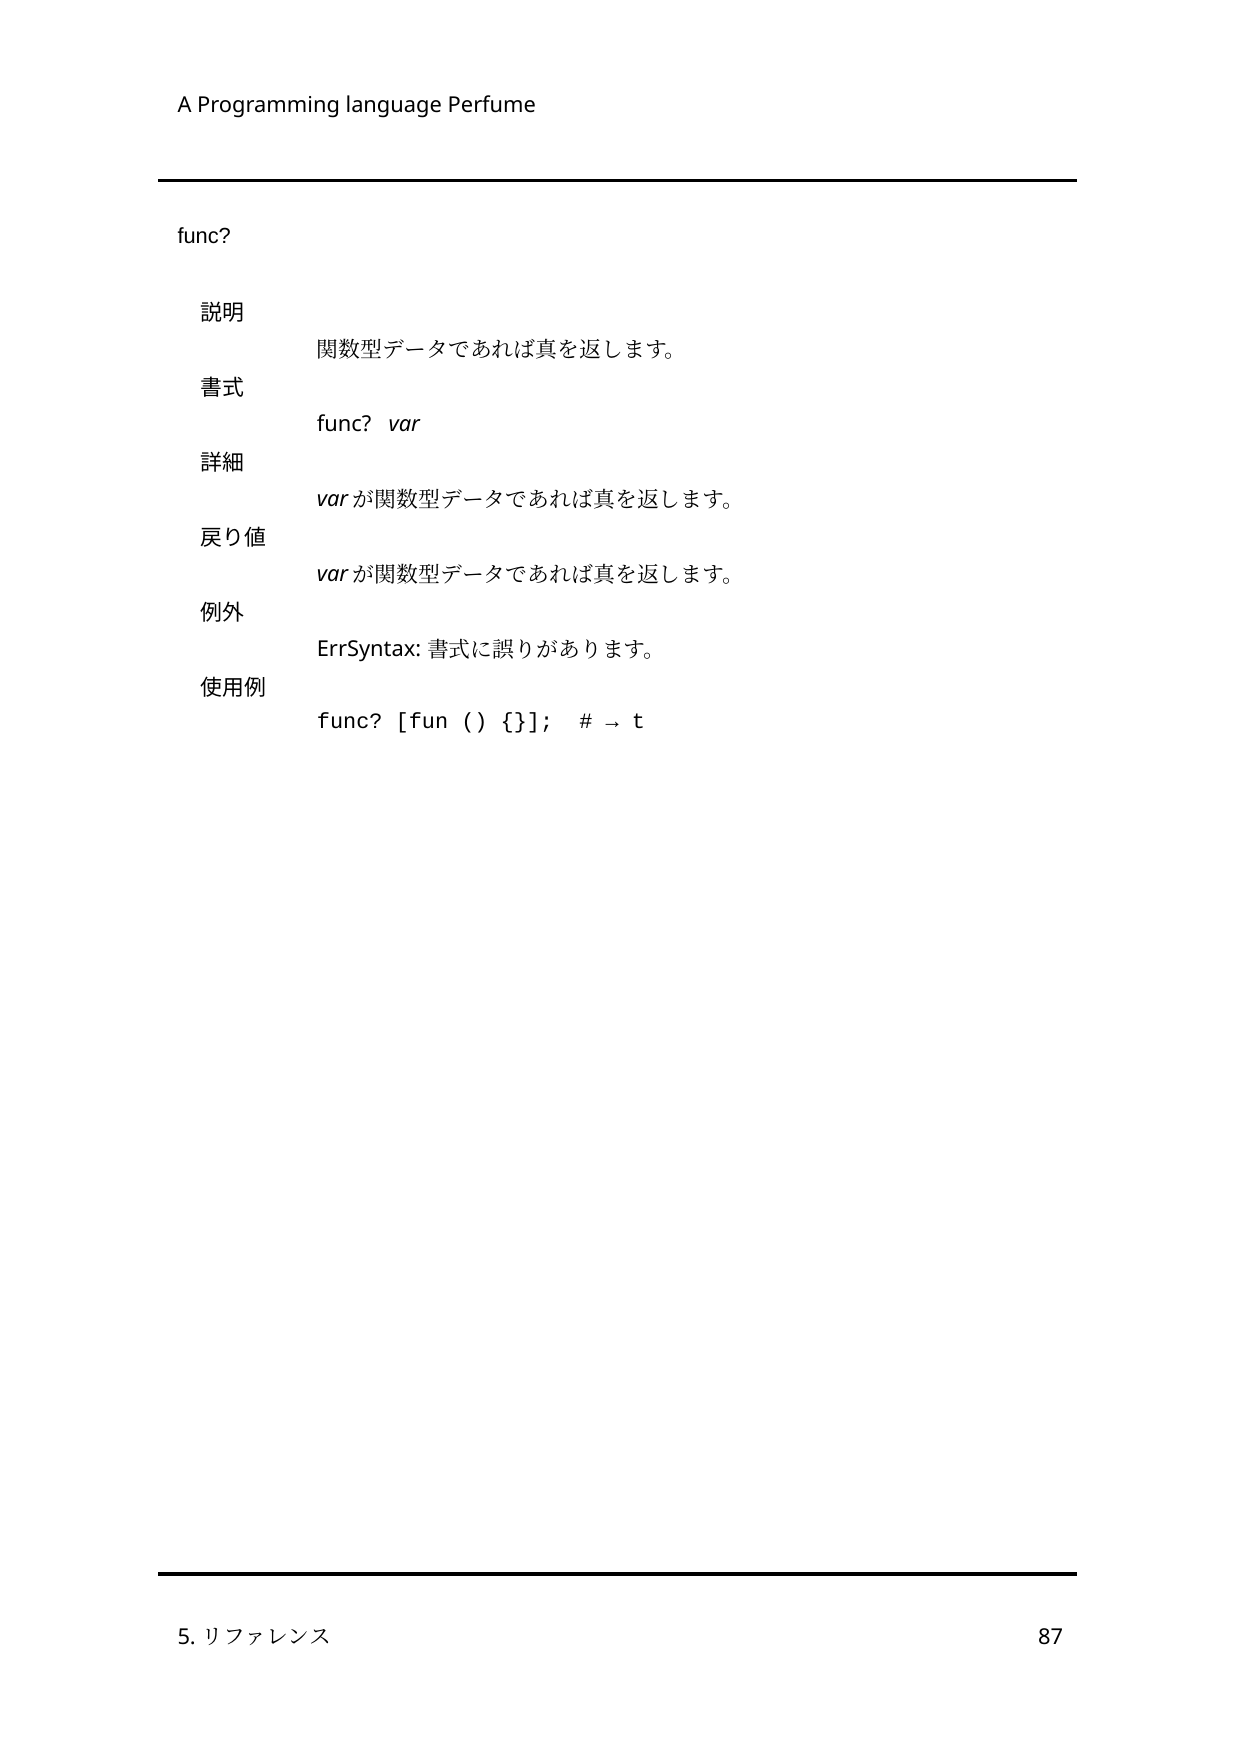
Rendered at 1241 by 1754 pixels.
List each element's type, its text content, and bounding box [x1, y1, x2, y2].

table_cell ErrSyntax: 書式に誤りがあります。 [317, 592, 1063, 667]
table_cell varが関数型データであれば真を返します。 [317, 517, 1063, 592]
table_cell 例外 [200, 592, 317, 667]
table_cell 戻り値 [200, 517, 317, 592]
table_header 説明 [200, 292, 317, 367]
table_cell 書式 [200, 367, 317, 442]
table_cell func? var [317, 367, 1063, 442]
subtitle func? [177, 217, 1063, 254]
table_header 関数型データであれば真を返します。 [317, 292, 1063, 367]
table_cell varが関数型データであれば真を返します。 [317, 442, 1063, 517]
table_cell func? [fun () {}]; # → t [317, 667, 1063, 742]
table_cell 使用例 [200, 667, 317, 742]
table_cell 詳細 [200, 442, 317, 517]
